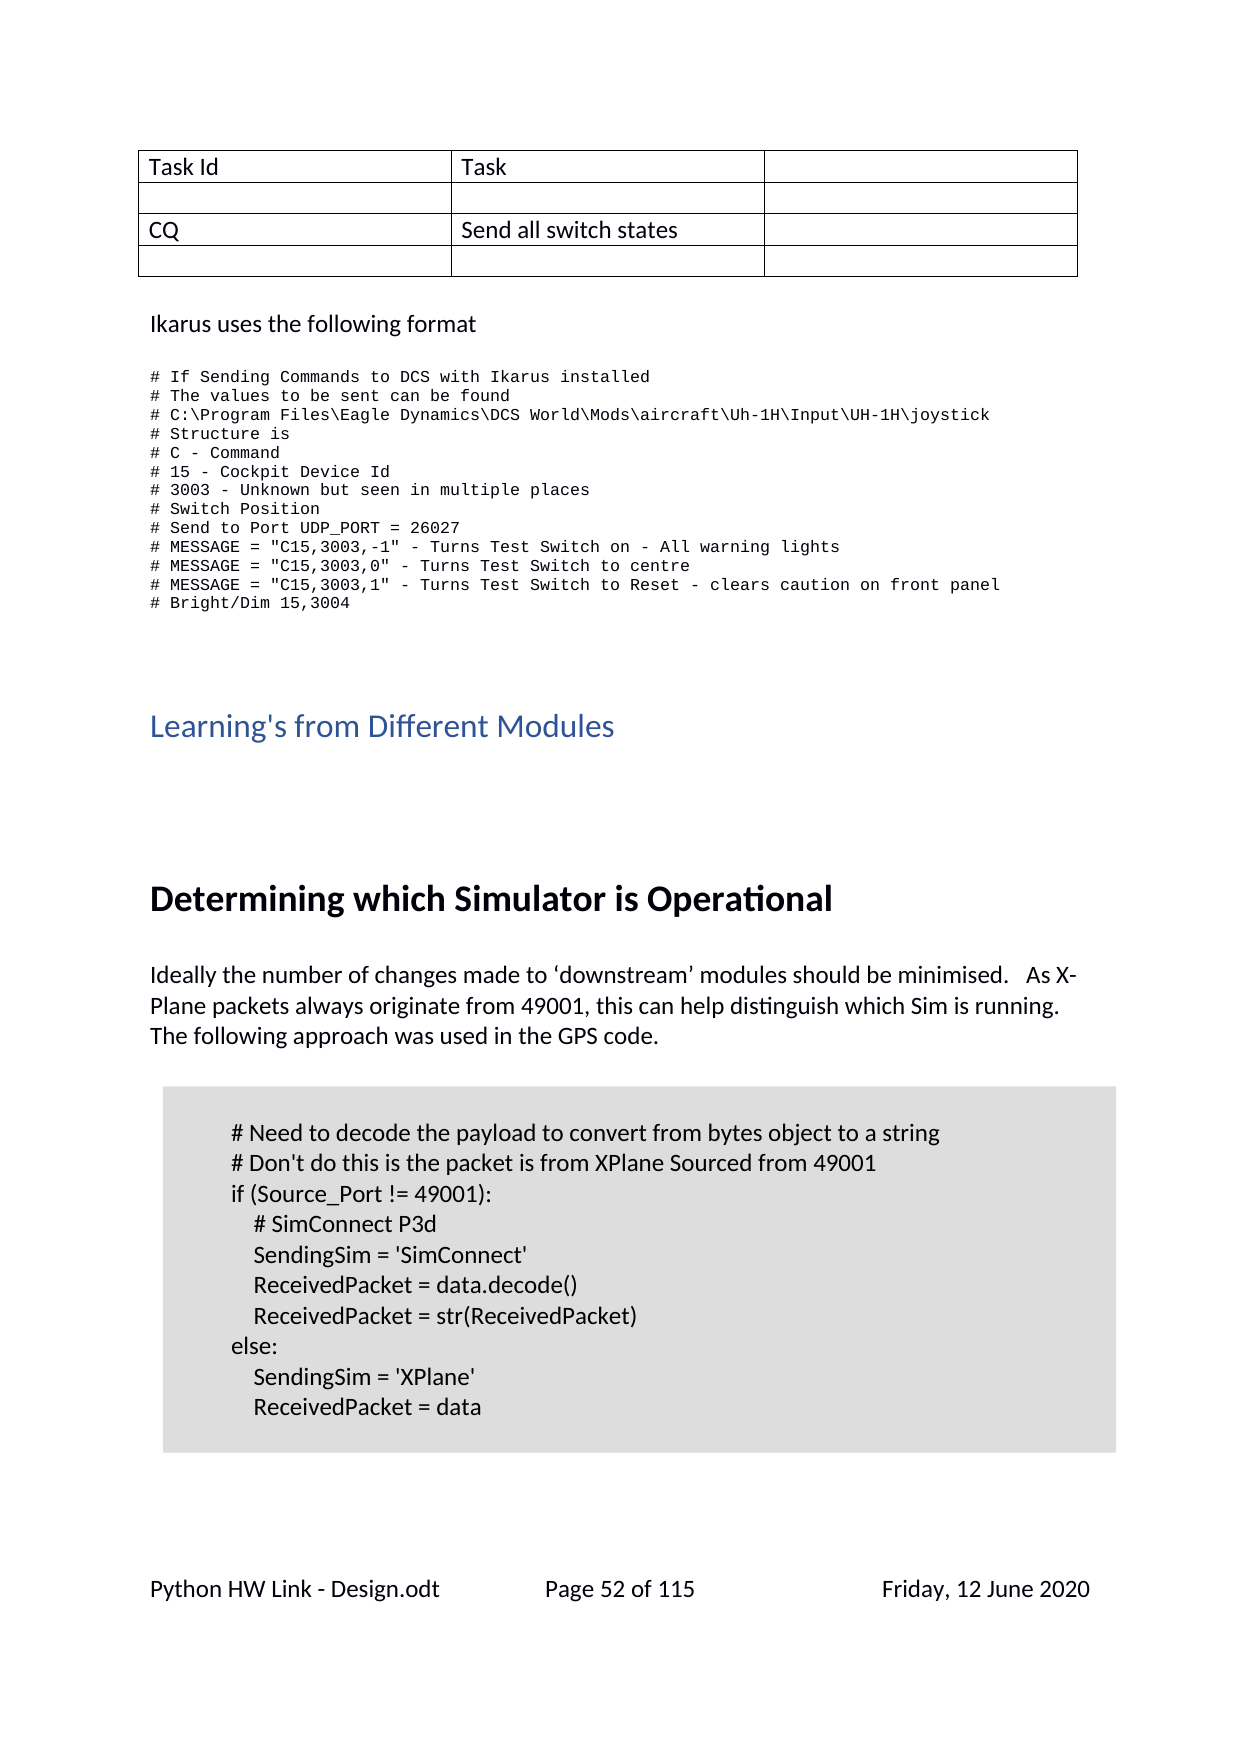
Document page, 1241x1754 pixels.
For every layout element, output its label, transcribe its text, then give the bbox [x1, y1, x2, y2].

text # Send to Port UDP_PORT = 26027 [150, 520, 1090, 538]
text # MESSAGE = "C15,3003,-1" - Turns Test Switch on - All warning lights [150, 538, 1090, 557]
text # C:\Program Files\Eagle Dynamics\DCS World\Mods\aircraft\Uh-1H\Input\UH-1H\joystick [150, 407, 1090, 425]
table_cell [139, 183, 451, 213]
table_cell CQ [139, 214, 451, 245]
subtitle Learning's from Different Modules [150, 705, 1090, 745]
text # Bright/Dim 15,3004 [150, 595, 1090, 614]
text # C - Command [150, 444, 1090, 463]
table_cell [452, 246, 764, 276]
text # Switch Position [150, 501, 1090, 520]
text # MESSAGE = "C15,3003,0" - Turns Test Switch to centre [150, 557, 1090, 576]
text # 15 - Cockpit Device Id [150, 463, 1090, 482]
table_cell [765, 183, 1077, 213]
table_cell [765, 246, 1077, 276]
text # If Sending Commands to DCS with Ikarus installed [150, 369, 1090, 388]
text # MESSAGE = "C15,3003,1" - Turns Test Switch to Reset - clears caution on front panel [150, 576, 1090, 595]
text # The values to be sent can be found [150, 388, 1090, 407]
text Ideally the number of changes made to ‘downstream’ modules should be minimised. As X-Plane packets always originate from 49001, this can help distinguish which Sim is running. The following approach was used in the GPS code. [150, 959, 1090, 1051]
text Ikarus uses the following format [150, 308, 1090, 338]
table_header Task Id [139, 151, 451, 182]
table_cell [765, 214, 1077, 245]
table_header [765, 151, 1077, 182]
table_header Task [452, 151, 764, 182]
table_cell Send all switch states [452, 214, 764, 245]
text # 3003 - Unknown but seen in multiple places [150, 482, 1090, 501]
subtitle Determining which Simulator is Operational [150, 874, 1090, 920]
text # Structure is [150, 425, 1090, 444]
table_cell [139, 246, 451, 276]
table_cell [452, 183, 764, 213]
